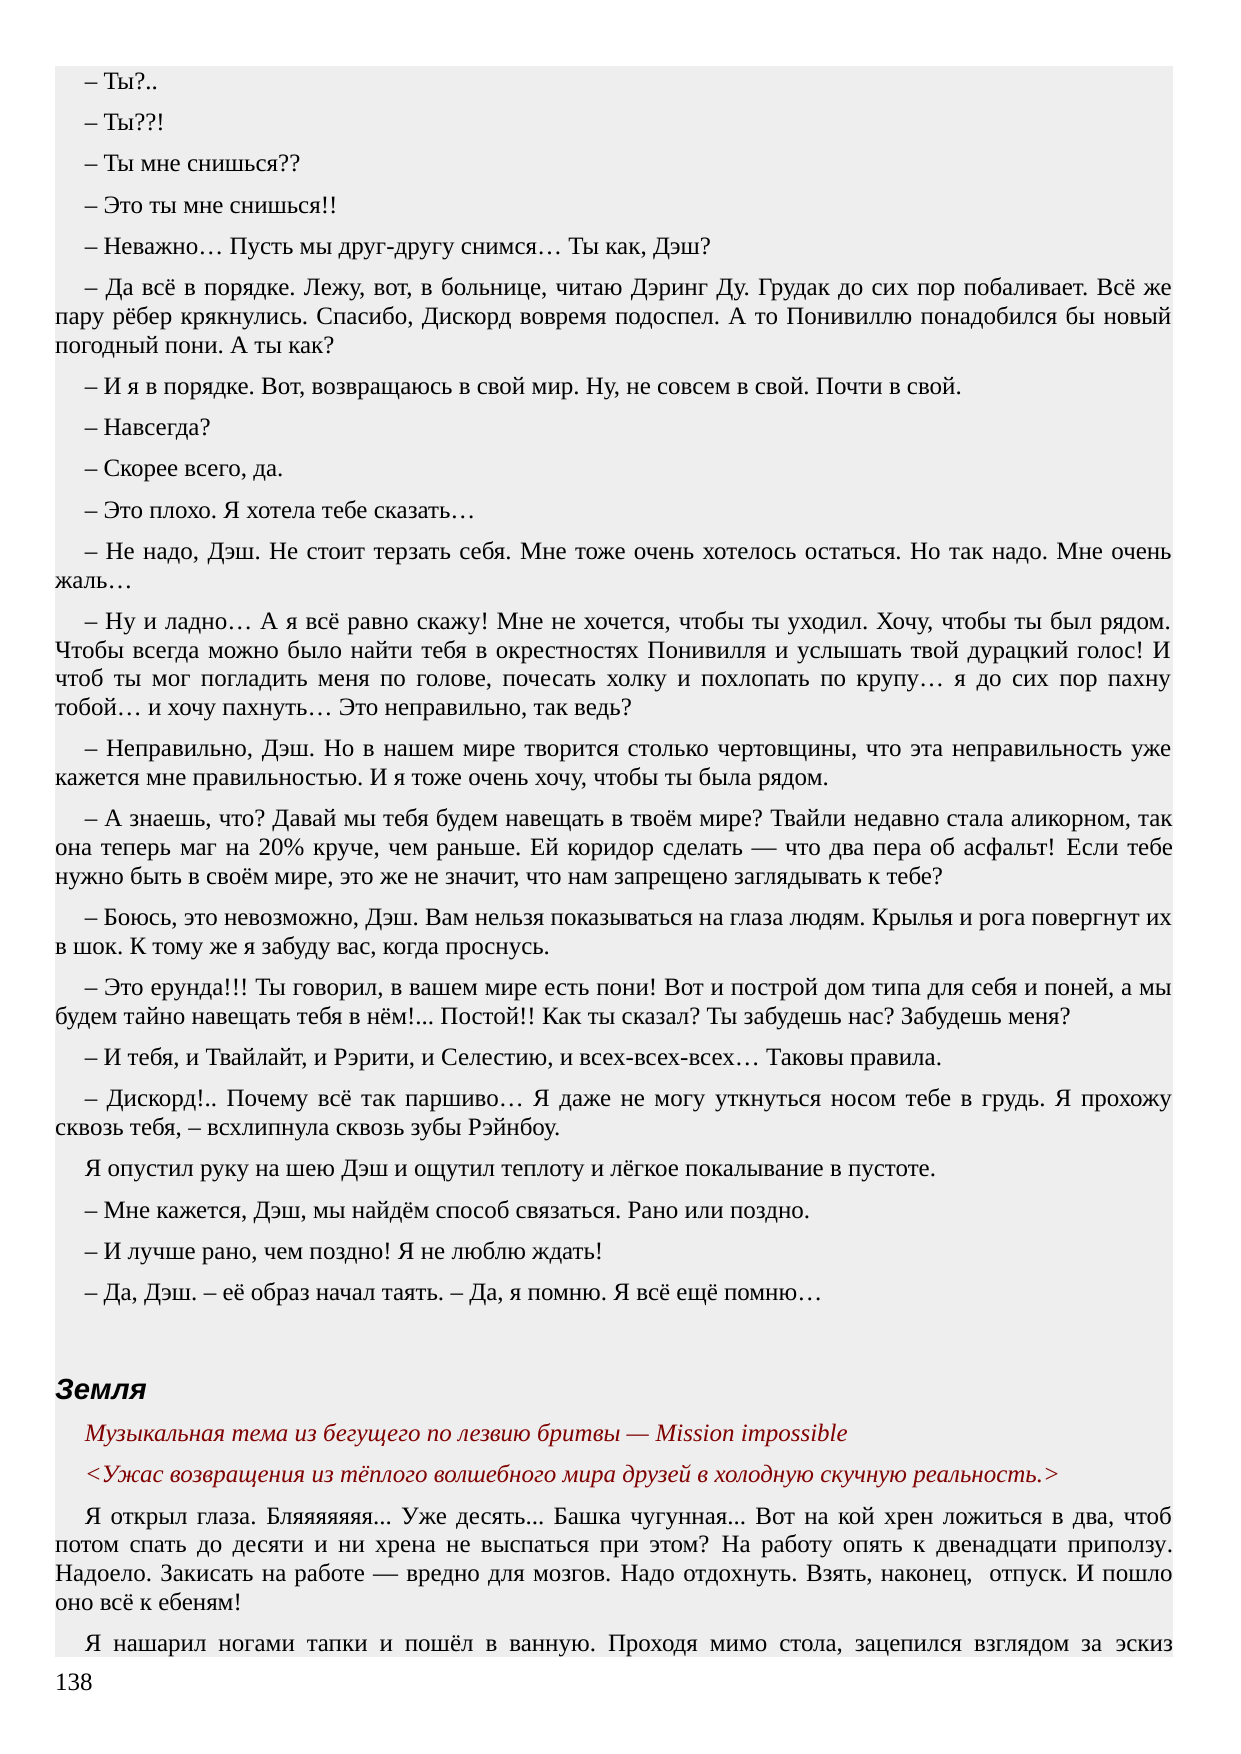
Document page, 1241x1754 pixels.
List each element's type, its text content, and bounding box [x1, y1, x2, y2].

text – Да всё в порядке. Лежу, вот, в больнице, читаю Дэринг Ду. Грудак до сих пор побаливает. Всё же пару рёбер крякнулись. Спасибо, Дискорд вовремя подоспел. А то Понивиллю понадобился бы новый погодный пони. А ты как? [55, 272, 1173, 358]
text – Дискорд!.. Почему всё так паршиво… Я даже не могу уткнуться носом тебе в грудь. Я прохожу сквозь тебя, – всхлипнула сквозь зубы Рэйнбоу. [55, 1083, 1173, 1141]
text Я опустил руку на шею Дэш и ощутил теплоту и лёгкое покалывание в пустоте. [55, 1153, 1173, 1182]
text <Ужас возвращения из тёплого волшебного мира друзей в холодную скучную реальность.> [55, 1459, 1173, 1488]
text – И лучше рано, чем поздно! Я не люблю ждать! [55, 1236, 1173, 1265]
text – И я в порядке. Вот, возвращаюсь в свой мир. Ну, не совсем в свой. Почти в свой. [55, 371, 1173, 400]
text – Ты мне снишься?? [55, 148, 1173, 177]
text – Скорее всего, да. [55, 453, 1173, 482]
text – Не надо, Дэш. Не стоит терзать себя. Мне тоже очень хотелось остаться. Но так надо. Мне очень жаль… [55, 536, 1173, 593]
text – Да, Дэш. – её образ начал таять. – Да, я помню. Я всё ещё помню… [55, 1277, 1173, 1306]
text – Мне кажется, Дэш, мы найдём способ связаться. Рано или поздно. [55, 1195, 1173, 1223]
text – Неважно… Пусть мы друг-другу снимся… Ты как, Дэш? [55, 231, 1173, 260]
text – Это плохо. Я хотела тебе сказать… [55, 495, 1173, 523]
text – И тебя, и Твайлайт, и Рэрити, и Селестию, и всех-всех-всех… Таковы правила. [55, 1042, 1173, 1071]
text Музыкальная тема из бегущего по лезвию бритвы — Mission impossible [55, 1418, 1173, 1447]
text – Ты??! [55, 107, 1173, 136]
text – Ну и ладно… А я всё равно скажу! Мне не хочется, чтобы ты уходил. Хочу, чтобы ты был рядом. Чтобы всегда можно было найти тебя в окрестностях Понивилля и услышать твой дурацкий голос! И чтоб ты мог погладить меня по голове, почесать холку и похлопать по крупу… я до сих пор пахну тобой… и хочу пахнуть… Это неправильно, так ведь? [55, 606, 1173, 721]
text – Это ерунда!!! Ты говорил, в вашем мире есть пони! Вот и построй дом типа для себя и поней, а мы будем тайно навещать тебя в нём!... Постой!! Как ты сказал? Ты забудешь нас? Забудешь меня? [55, 972, 1173, 1030]
text – Навсегда? [55, 412, 1173, 441]
text – А знаешь, что? Давай мы тебя будем навещать в твоём мире? Твайли недавно стала аликорном, так она теперь маг на 20% круче, чем раньше. Ей коридор сделать — что два пера об асфальт! Если тебе нужно быть в своём мире, это же не значит, что нам запрещено заглядывать к тебе? [55, 803, 1173, 890]
subtitle Земля [55, 1372, 1173, 1406]
text – Неправильно, Дэш. Но в нашем мире творится столько чертовщины, что эта неправильность уже кажется мне правильностью. И я тоже очень хочу, чтобы ты была рядом. [55, 733, 1173, 791]
text – Это ты мне снишься!! [55, 190, 1173, 218]
text Я нашарил ногами тапки и пошёл в ванную. Проходя мимо стола, зацепился взглядом за эскиз [55, 1628, 1173, 1657]
text – Ты?.. [55, 66, 1173, 95]
text Я открыл глаза. Бляяяяяяя... Уже десять... Башка чугунная... Вот на кой хрен ложиться в два, чтоб потом спать до десяти и ни хрена не выспаться при этом? На работу опять к двенадцати приползу. Надоело. Закисать на работе — вредно для мозгов. Надо отдохнуть. Взять, наконец, отпуск. И пошло оно всё к ебеням! [55, 1501, 1173, 1616]
text – Боюсь, это невозможно, Дэш. Вам нельзя показываться на глаза людям. Крылья и рога повергнут их в шок. К тому же я забуду вас, когда проснусь. [55, 902, 1173, 960]
